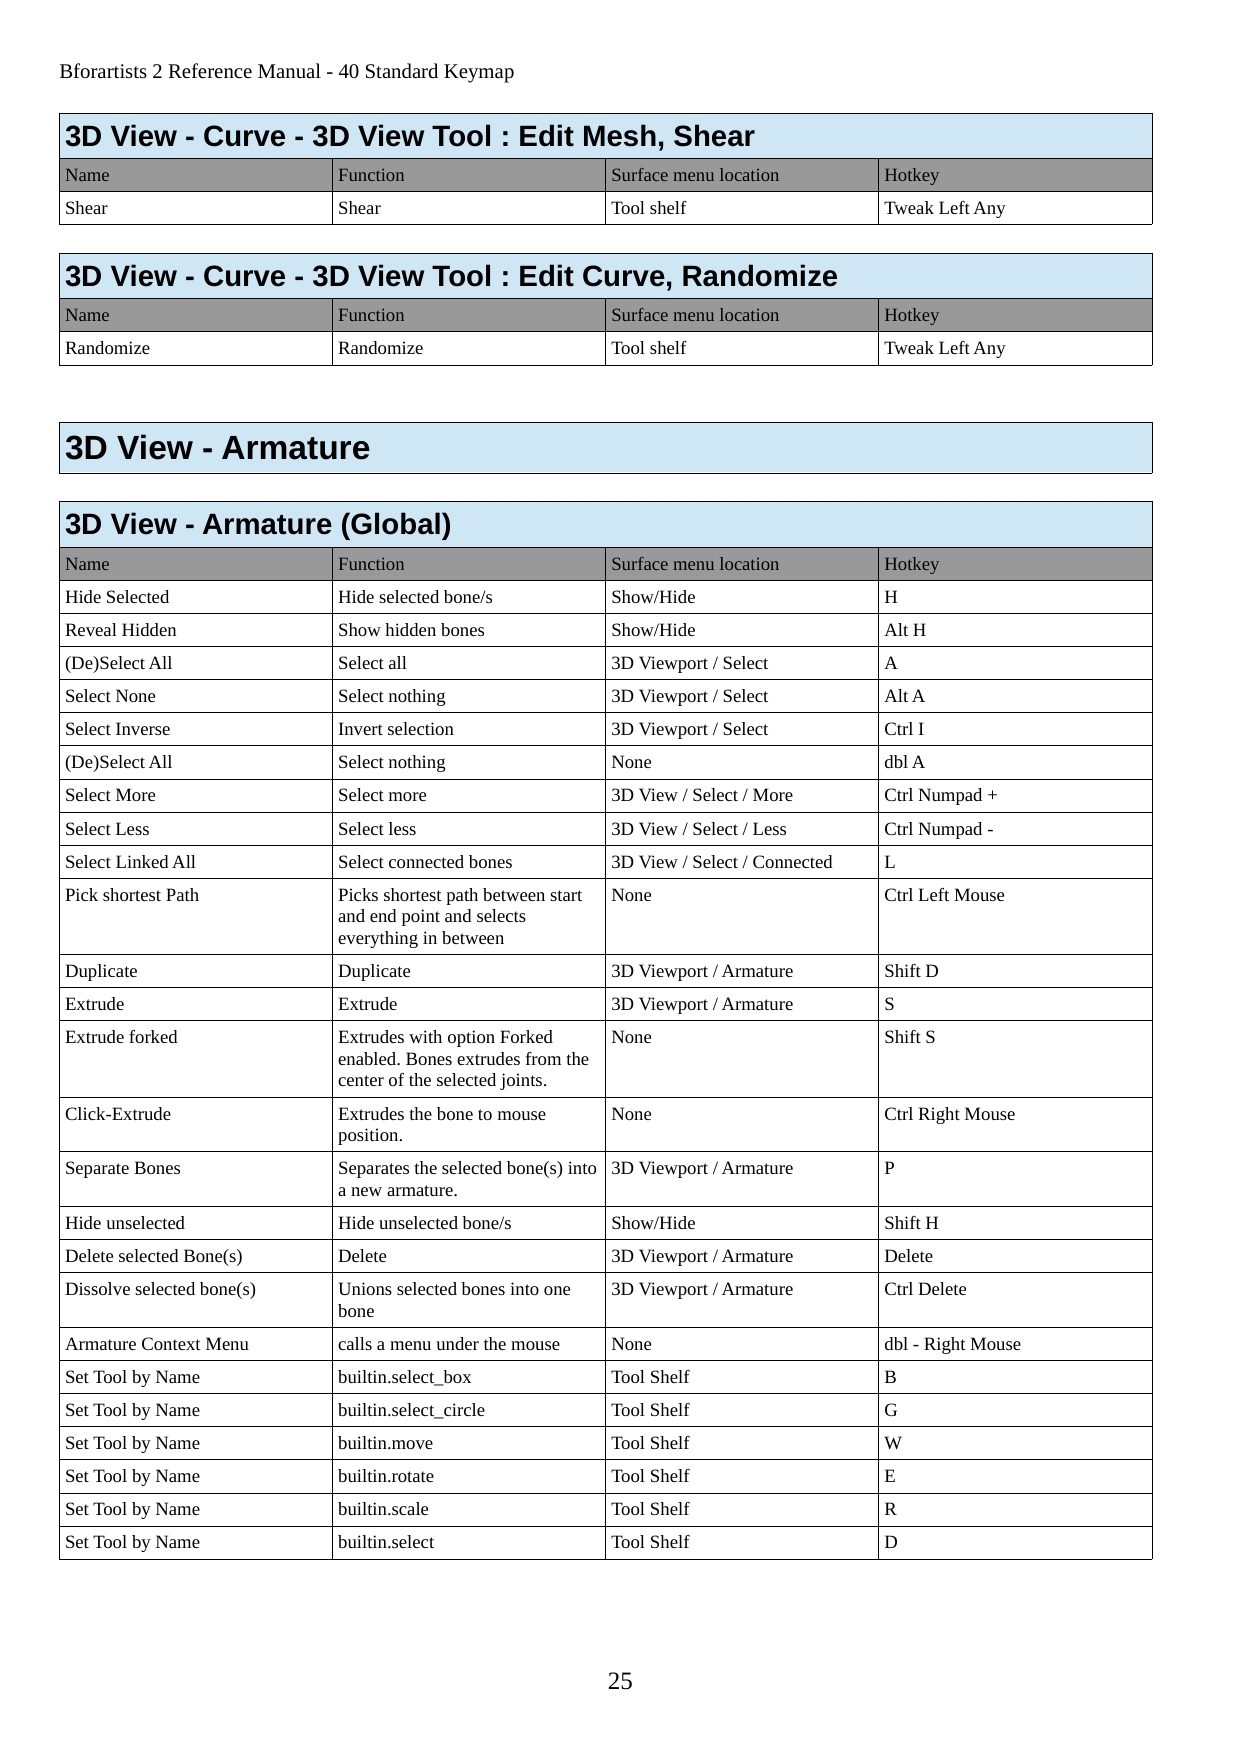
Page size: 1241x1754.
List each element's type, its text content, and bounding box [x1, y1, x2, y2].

table_cell Select less [333, 813, 605, 845]
table_cell 3D Viewport / Armature [606, 1152, 878, 1206]
table_cell builtin.select_box [333, 1361, 605, 1393]
table_cell Select Less [60, 813, 332, 845]
table_cell Name [60, 548, 332, 580]
table_cell S [879, 988, 1152, 1020]
table_cell Surface menu location [606, 548, 878, 580]
table_cell None [606, 1328, 878, 1360]
table_cell Tool Shelf [606, 1460, 878, 1492]
table_cell None [606, 879, 878, 954]
table_header 3D View - Armature [60, 423, 1152, 472]
table_cell 3D Viewport / Armature [606, 988, 878, 1020]
table_cell Tool Shelf [606, 1527, 878, 1559]
table_cell Hide unselected bone/s [333, 1207, 605, 1239]
table_cell builtin.scale [333, 1494, 605, 1526]
table_cell Hotkey [879, 299, 1152, 331]
table_cell E [879, 1460, 1152, 1492]
table_header 3D View - Curve - 3D View Tool : Edit Curve, Randomize [60, 254, 1152, 298]
table_cell Shift D [879, 955, 1152, 987]
table_cell calls a menu under the mouse [333, 1328, 605, 1360]
table_cell Tool Shelf [606, 1394, 878, 1426]
table_cell Unions selected bones into one bone [333, 1273, 605, 1327]
table_cell Extrude [333, 988, 605, 1020]
table_cell Set Tool by Name [60, 1361, 332, 1393]
table_cell 3D Viewport / Armature [606, 955, 878, 987]
table_cell Delete [333, 1240, 605, 1272]
table_cell A [879, 647, 1152, 679]
table_cell Function [333, 548, 605, 580]
table_cell 3D View / Select / Connected [606, 846, 878, 878]
table_cell Invert selection [333, 713, 605, 745]
table_cell builtin.select [333, 1527, 605, 1559]
table_cell Shift S [879, 1021, 1152, 1097]
table_cell R [879, 1494, 1152, 1526]
table_cell Select nothing [333, 746, 605, 778]
table_cell Set Tool by Name [60, 1394, 332, 1426]
table_cell Hotkey [879, 548, 1152, 580]
table_cell Ctrl Right Mouse [879, 1098, 1152, 1151]
table_cell Select connected bones [333, 846, 605, 878]
table_cell Set Tool by Name [60, 1460, 332, 1492]
table_cell Show hidden bones [333, 614, 605, 646]
table_cell Show/Hide [606, 581, 878, 613]
table_cell 3D Viewport / Armature [606, 1273, 878, 1327]
table_cell Hotkey [879, 159, 1152, 191]
table_cell Set Tool by Name [60, 1527, 332, 1559]
table_cell Select more [333, 780, 605, 812]
table_cell W [879, 1427, 1152, 1459]
table_cell Ctrl Numpad - [879, 813, 1152, 845]
table_cell Ctrl Numpad + [879, 780, 1152, 812]
table_cell Shear [333, 192, 605, 224]
table_cell 3D Viewport / Select [606, 713, 878, 745]
table_cell None [606, 1098, 878, 1151]
table_cell Alt A [879, 680, 1152, 712]
table_cell Surface menu location [606, 299, 878, 331]
table_cell Delete [879, 1240, 1152, 1272]
table_cell Tool Shelf [606, 1494, 878, 1526]
table_cell Surface menu location [606, 159, 878, 191]
table_header 3D View - Curve - 3D View Tool : Edit Mesh, Shear [60, 114, 1152, 158]
table_cell Tool Shelf [606, 1427, 878, 1459]
table_cell 3D Viewport / Armature [606, 1240, 878, 1272]
table_cell Reveal Hidden [60, 614, 332, 646]
table_cell Duplicate [333, 955, 605, 987]
table_cell Armature Context Menu [60, 1328, 332, 1360]
table_cell D [879, 1527, 1152, 1559]
table_cell None [606, 746, 878, 778]
table_cell Name [60, 299, 332, 331]
table_cell Tweak Left Any [879, 192, 1152, 224]
table_cell Alt H [879, 614, 1152, 646]
table_cell Hide unselected [60, 1207, 332, 1239]
table_cell Shear [60, 192, 332, 224]
table_cell Extrudes with option Forked enabled. Bones extrudes from the center of the selected joints. [333, 1021, 605, 1097]
table_cell 3D View / Select / More [606, 780, 878, 812]
table_cell Shift H [879, 1207, 1152, 1239]
table_cell Select Linked All [60, 846, 332, 878]
table_cell builtin.select_circle [333, 1394, 605, 1426]
table_cell Tool shelf [606, 332, 878, 364]
table_cell B [879, 1361, 1152, 1393]
table_cell 3D Viewport / Select [606, 647, 878, 679]
table_cell Duplicate [60, 955, 332, 987]
table_cell L [879, 846, 1152, 878]
table_cell Extrude [60, 988, 332, 1020]
table_cell Delete selected Bone(s) [60, 1240, 332, 1272]
table_cell Pick shortest Path [60, 879, 332, 954]
table_cell Select nothing [333, 680, 605, 712]
table_cell Click-Extrude [60, 1098, 332, 1151]
table_cell G [879, 1394, 1152, 1426]
table_cell Set Tool by Name [60, 1427, 332, 1459]
table_cell Extrude forked [60, 1021, 332, 1097]
table_cell Select More [60, 780, 332, 812]
table_cell Tweak Left Any [879, 332, 1152, 364]
table_cell Show/Hide [606, 614, 878, 646]
table_cell Set Tool by Name [60, 1494, 332, 1526]
table_cell Randomize [333, 332, 605, 364]
table_cell Ctrl Delete [879, 1273, 1152, 1327]
table_cell Separates the selected bone(s) into a new armature. [333, 1152, 605, 1206]
table_cell Dissolve selected bone(s) [60, 1273, 332, 1327]
table_cell (De)Select All [60, 746, 332, 778]
table_header 3D View - Armature (Global) [60, 502, 1152, 547]
table_cell Extrudes the bone to mouse position. [333, 1098, 605, 1151]
table_cell None [606, 1021, 878, 1097]
table_cell Show/Hide [606, 1207, 878, 1239]
table_cell Picks shortest path between start and end point and selects everything in between [333, 879, 605, 954]
table_cell Hide selected bone/s [333, 581, 605, 613]
table_cell dbl - Right Mouse [879, 1328, 1152, 1360]
table_cell 3D Viewport / Select [606, 680, 878, 712]
table_cell Name [60, 159, 332, 191]
table_cell builtin.move [333, 1427, 605, 1459]
table_cell builtin.rotate [333, 1460, 605, 1492]
table_cell Tool shelf [606, 192, 878, 224]
table_cell Select all [333, 647, 605, 679]
table_cell (De)Select All [60, 647, 332, 679]
table_cell Separate Bones [60, 1152, 332, 1206]
table_cell Function [333, 159, 605, 191]
table_cell Hide Selected [60, 581, 332, 613]
table_cell Randomize [60, 332, 332, 364]
table_cell Ctrl Left Mouse [879, 879, 1152, 954]
table_cell Tool Shelf [606, 1361, 878, 1393]
table_cell Select Inverse [60, 713, 332, 745]
table_cell dbl A [879, 746, 1152, 778]
table_cell H [879, 581, 1152, 613]
table_cell Function [333, 299, 605, 331]
table_cell Select None [60, 680, 332, 712]
table_cell 3D View / Select / Less [606, 813, 878, 845]
table_cell Ctrl I [879, 713, 1152, 745]
table_cell P [879, 1152, 1152, 1206]
